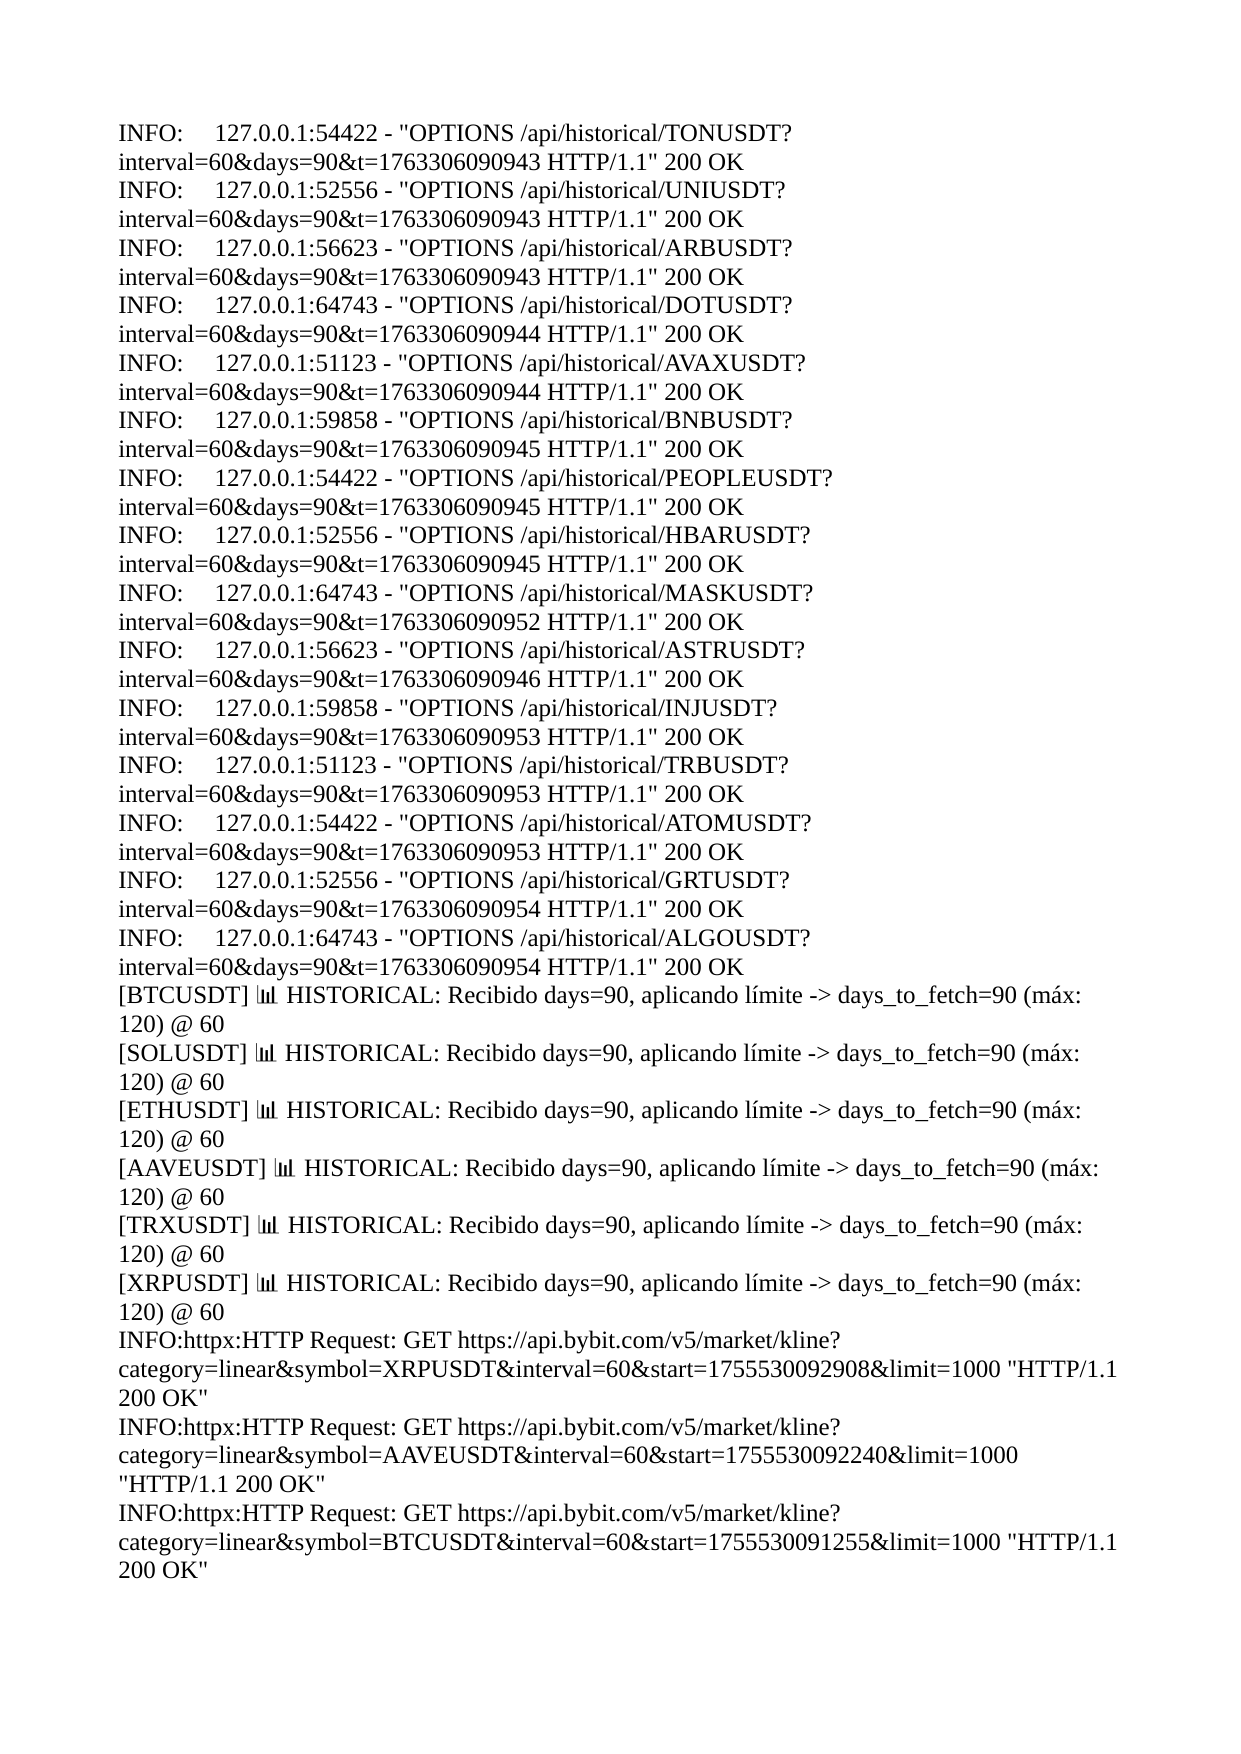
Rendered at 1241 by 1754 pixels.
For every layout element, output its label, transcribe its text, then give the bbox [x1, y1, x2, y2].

text INFO:httpx:HTTP Request: GET https://api.bybit.com/v5/market/kline?category=linear&symbol=AAVEUSDT&interval=60&start=1755530092240&limit=1000 "HTTP/1.1 200 OK" [118, 1412, 1122, 1498]
text INFO: 127.0.0.1:52556 - "OPTIONS /api/historical/GRTUSDT?interval=60&days=90&t=1763306090954 HTTP/1.1" 200 OK [118, 866, 1122, 923]
text INFO: 127.0.0.1:54422 - "OPTIONS /api/historical/PEOPLEUSDT?interval=60&days=90&t=1763306090945 HTTP/1.1" 200 OK [118, 463, 1122, 521]
text INFO: 127.0.0.1:56623 - "OPTIONS /api/historical/ARBUSDT?interval=60&days=90&t=1763306090943 HTTP/1.1" 200 OK [118, 233, 1122, 291]
text INFO: 127.0.0.1:56623 - "OPTIONS /api/historical/ASTRUSDT?interval=60&days=90&t=1763306090946 HTTP/1.1" 200 OK [118, 636, 1122, 693]
text INFO: 127.0.0.1:54422 - "OPTIONS /api/historical/ATOMUSDT?interval=60&days=90&t=1763306090953 HTTP/1.1" 200 OK [118, 808, 1122, 866]
text INFO: 127.0.0.1:64743 - "OPTIONS /api/historical/DOTUSDT?interval=60&days=90&t=1763306090944 HTTP/1.1" 200 OK [118, 291, 1122, 348]
text INFO: 127.0.0.1:59858 - "OPTIONS /api/historical/INJUSDT?interval=60&days=90&t=1763306090953 HTTP/1.1" 200 OK [118, 693, 1122, 751]
text [XRPUSDT] 📊 HISTORICAL: Recibido days=90, aplicando límite -> days_to_fetch=90 (máx: 120) @ 60 [118, 1268, 1122, 1326]
text INFO: 127.0.0.1:54422 - "OPTIONS /api/historical/TONUSDT?interval=60&days=90&t=1763306090943 HTTP/1.1" 200 OK [118, 118, 1122, 176]
text INFO: 127.0.0.1:52556 - "OPTIONS /api/historical/HBARUSDT?interval=60&days=90&t=1763306090945 HTTP/1.1" 200 OK [118, 521, 1122, 578]
text INFO: 127.0.0.1:52556 - "OPTIONS /api/historical/UNIUSDT?interval=60&days=90&t=1763306090943 HTTP/1.1" 200 OK [118, 176, 1122, 233]
text INFO: 127.0.0.1:51123 - "OPTIONS /api/historical/AVAXUSDT?interval=60&days=90&t=1763306090944 HTTP/1.1" 200 OK [118, 348, 1122, 406]
text INFO:httpx:HTTP Request: GET https://api.bybit.com/v5/market/kline?category=linear&symbol=BTCUSDT&interval=60&start=1755530091255&limit=1000 "HTTP/1.1 200 OK" [118, 1498, 1122, 1584]
text INFO: 127.0.0.1:64743 - "OPTIONS /api/historical/MASKUSDT?interval=60&days=90&t=1763306090952 HTTP/1.1" 200 OK [118, 578, 1122, 636]
text [SOLUSDT] 📊 HISTORICAL: Recibido days=90, aplicando límite -> days_to_fetch=90 (máx: 120) @ 60 [118, 1038, 1122, 1096]
text INFO: 127.0.0.1:64743 - "OPTIONS /api/historical/ALGOUSDT?interval=60&days=90&t=1763306090954 HTTP/1.1" 200 OK [118, 923, 1122, 981]
text [BTCUSDT] 📊 HISTORICAL: Recibido days=90, aplicando límite -> days_to_fetch=90 (máx: 120) @ 60 [118, 981, 1122, 1038]
text [TRXUSDT] 📊 HISTORICAL: Recibido days=90, aplicando límite -> days_to_fetch=90 (máx: 120) @ 60 [118, 1211, 1122, 1268]
text [ETHUSDT] 📊 HISTORICAL: Recibido days=90, aplicando límite -> days_to_fetch=90 (máx: 120) @ 60 [118, 1096, 1122, 1153]
text INFO: 127.0.0.1:51123 - "OPTIONS /api/historical/TRBUSDT?interval=60&days=90&t=1763306090953 HTTP/1.1" 200 OK [118, 751, 1122, 808]
text INFO:httpx:HTTP Request: GET https://api.bybit.com/v5/market/kline?category=linear&symbol=XRPUSDT&interval=60&start=1755530092908&limit=1000 "HTTP/1.1 200 OK" [118, 1326, 1122, 1412]
text INFO: 127.0.0.1:59858 - "OPTIONS /api/historical/BNBUSDT?interval=60&days=90&t=1763306090945 HTTP/1.1" 200 OK [118, 406, 1122, 463]
text [AAVEUSDT] 📊 HISTORICAL: Recibido days=90, aplicando límite -> days_to_fetch=90 (máx: 120) @ 60 [118, 1153, 1122, 1211]
